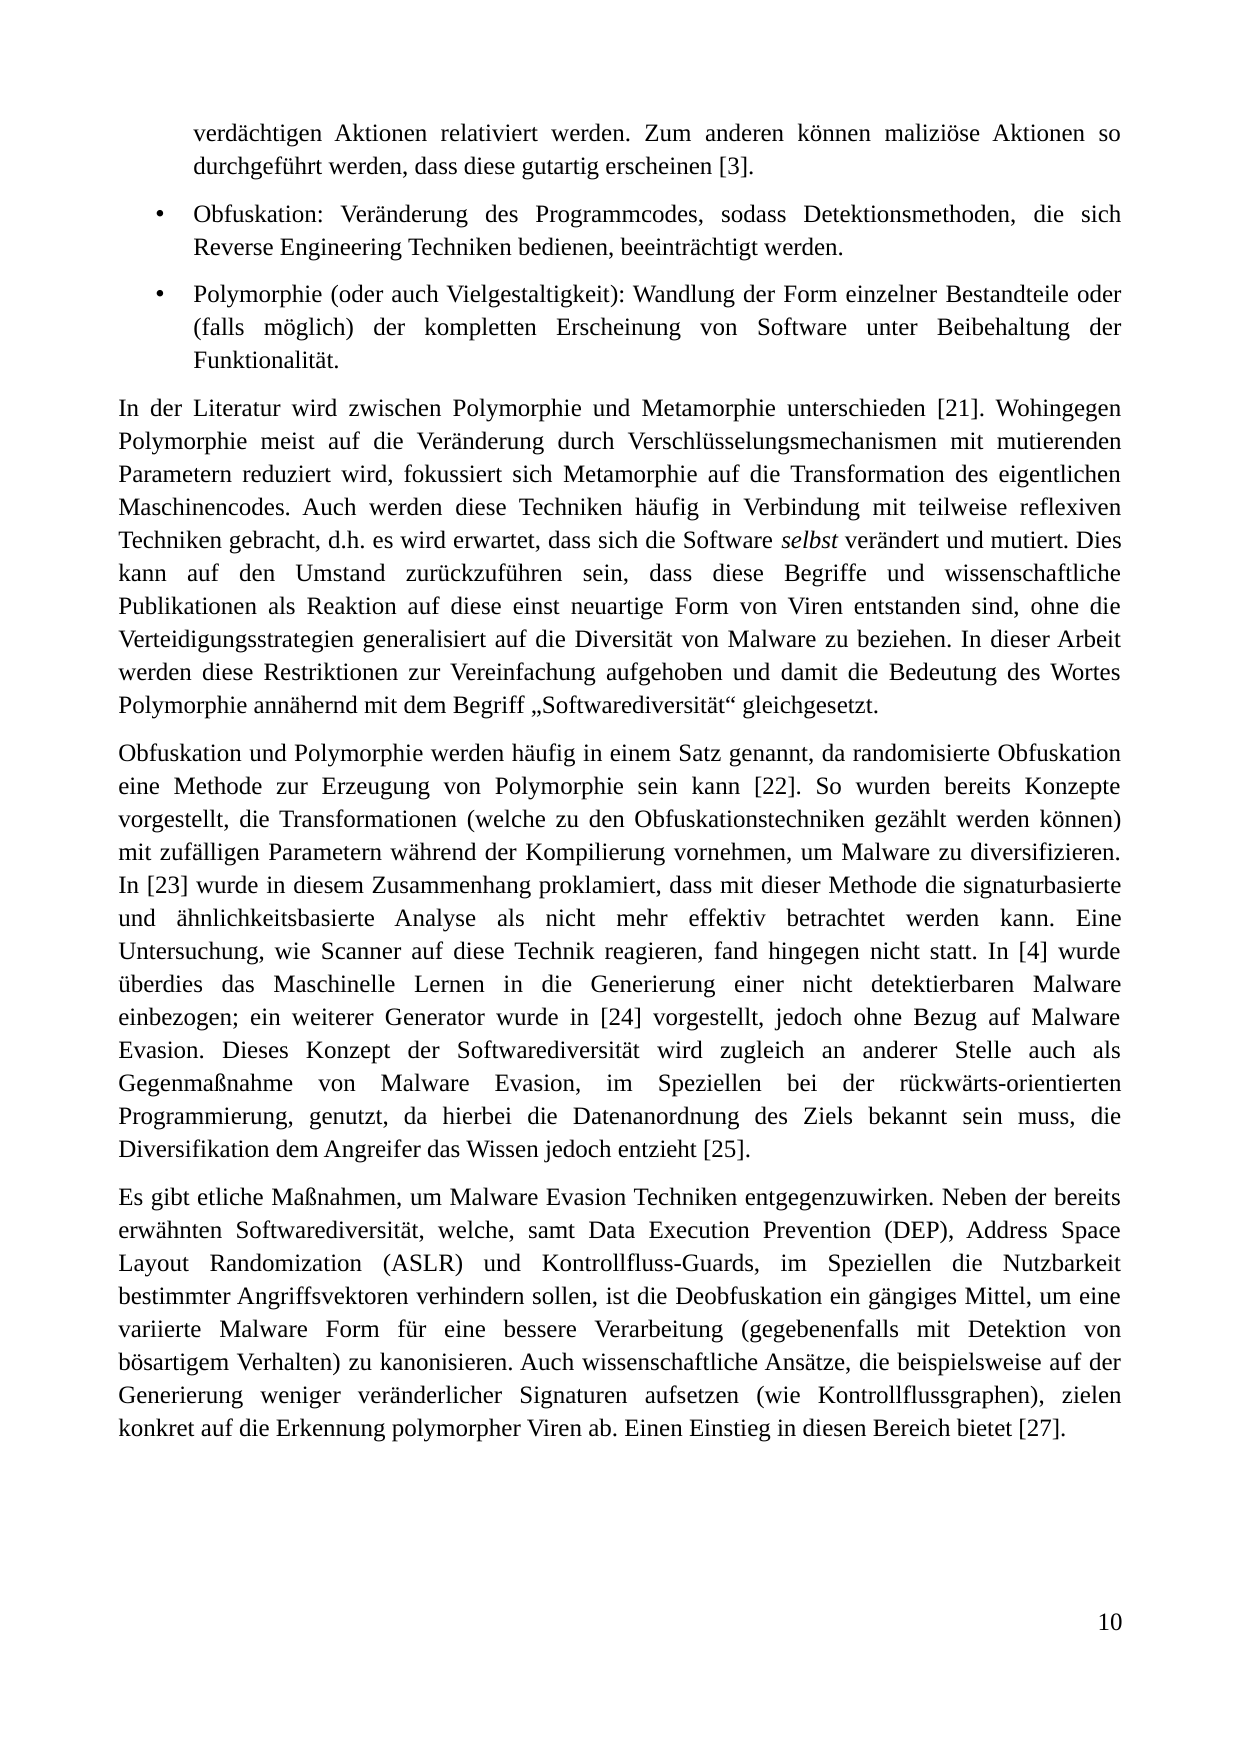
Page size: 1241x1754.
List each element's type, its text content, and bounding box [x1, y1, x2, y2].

text In der Literatur wird zwischen Polymorphie und Metamorphie unterschieden [21]. Wohingegen Polymorphie meist auf die Veränderung durch Verschlüsselungsmechanismen mit mutierenden Parametern reduziert wird, fokussiert sich Metamorphie auf die Transformation des eigentlichen Maschinencodes. Auch werden diese Techniken häufig in Verbindung mit teilweise reflexiven Techniken gebracht, d.h. es wird erwartet, dass sich die Software selbst verändert und mutiert. Dies kann auf den Umstand zurückzuführen sein, dass diese Begriffe und wissenschaftliche Publikationen als Reaktion auf diese einst neuartige Form von Viren entstanden sind, ohne die Verteidigungsstrategien generalisiert auf die Diversität von Malware zu beziehen. In dieser Arbeit werden diese Restriktionen zur Vereinfachung aufgehoben und damit die Bedeutung des Wortes Polymorphie annähernd mit dem Begriff „Softwarediversität“ gleichgesetzt. [118, 393, 1122, 719]
list Obfuskation: Veränderung des Programmcodes, sodass Detektionsmethoden, die sich Reverse Engineering Techniken bedienen, beeinträchtigt werden. [156, 199, 1122, 261]
text Es gibt etliche Maßnahmen, um Malware Evasion Techniken entgegenzuwirken. Neben der bereits erwähnten Softwarediversität, welche, samt Data Execution Prevention (DEP), Address Space Layout Randomization (ASLR) und Kontrollfluss-Guards, im Speziellen die Nutzbarkeit bestimmter Angriffsvektoren verhindern sollen, ist die Deobfuskation ein gängiges Mittel, um eine variierte Malware Form für eine bessere Verarbeitung (gegebenenfalls mit Detektion von bösartigem Verhalten) zu kanonisieren. Auch wissenschaftliche Ansätze, die beispielsweise auf der Generierung weniger veränderlicher Signaturen aufsetzen (wie Kontrollflussgraphen), zielen konkret auf die Erkennung polymorpher Viren ab. Einen Einstieg in diesen Bereich bietet [27]. [118, 1182, 1122, 1442]
list Polymorphie (oder auch Vielgestaltigkeit): Wandlung der Form einzelner Bestandteile oder (falls möglich) der kompletten Erscheinung von Software unter Beibehaltung der Funktionalität. [156, 279, 1122, 374]
text Obfuskation und Polymorphie werden häufig in einem Satz genannt, da randomisierte Obfuskation eine Methode zur Erzeugung von Polymorphie sein kann [22]. So wurden bereits Konzepte vorgestellt, die Transformationen (welche zu den Obfuskationstechniken gezählt werden können) mit zufälligen Parametern während der Kompilierung vornehmen, um Malware zu diversifizieren. In [23] wurde in diesem Zusammenhang proklamiert, dass mit dieser Methode die signaturbasierte und ähnlichkeitsbasierte Analyse als nicht mehr effektiv betrachtet werden kann. Eine Untersuchung, wie Scanner auf diese Technik reagieren, fand hingegen nicht statt. In [4] wurde überdies das Maschinelle Lernen in die Generierung einer nicht detektierbaren Malware einbezogen; ein weiterer Generator wurde in [24] vorgestellt, jedoch ohne Bezug auf Malware Evasion. Dieses Konzept der Softwarediversität wird zugleich an anderer Stelle auch als Gegenmaßnahme von Malware Evasion, im Speziellen bei der rückwärts-orientierten Programmierung, genutzt, da hierbei die Datenanordnung des Ziels bekannt sein muss, die Diversifikation dem Angreifer das Wissen jedoch entzieht [25]. [118, 738, 1122, 1163]
list verdächtigen Aktionen relativiert werden. Zum anderen können maliziöse Aktionen so durchgeführt werden, dass diese gutartig erscheinen [3]. [156, 118, 1122, 180]
